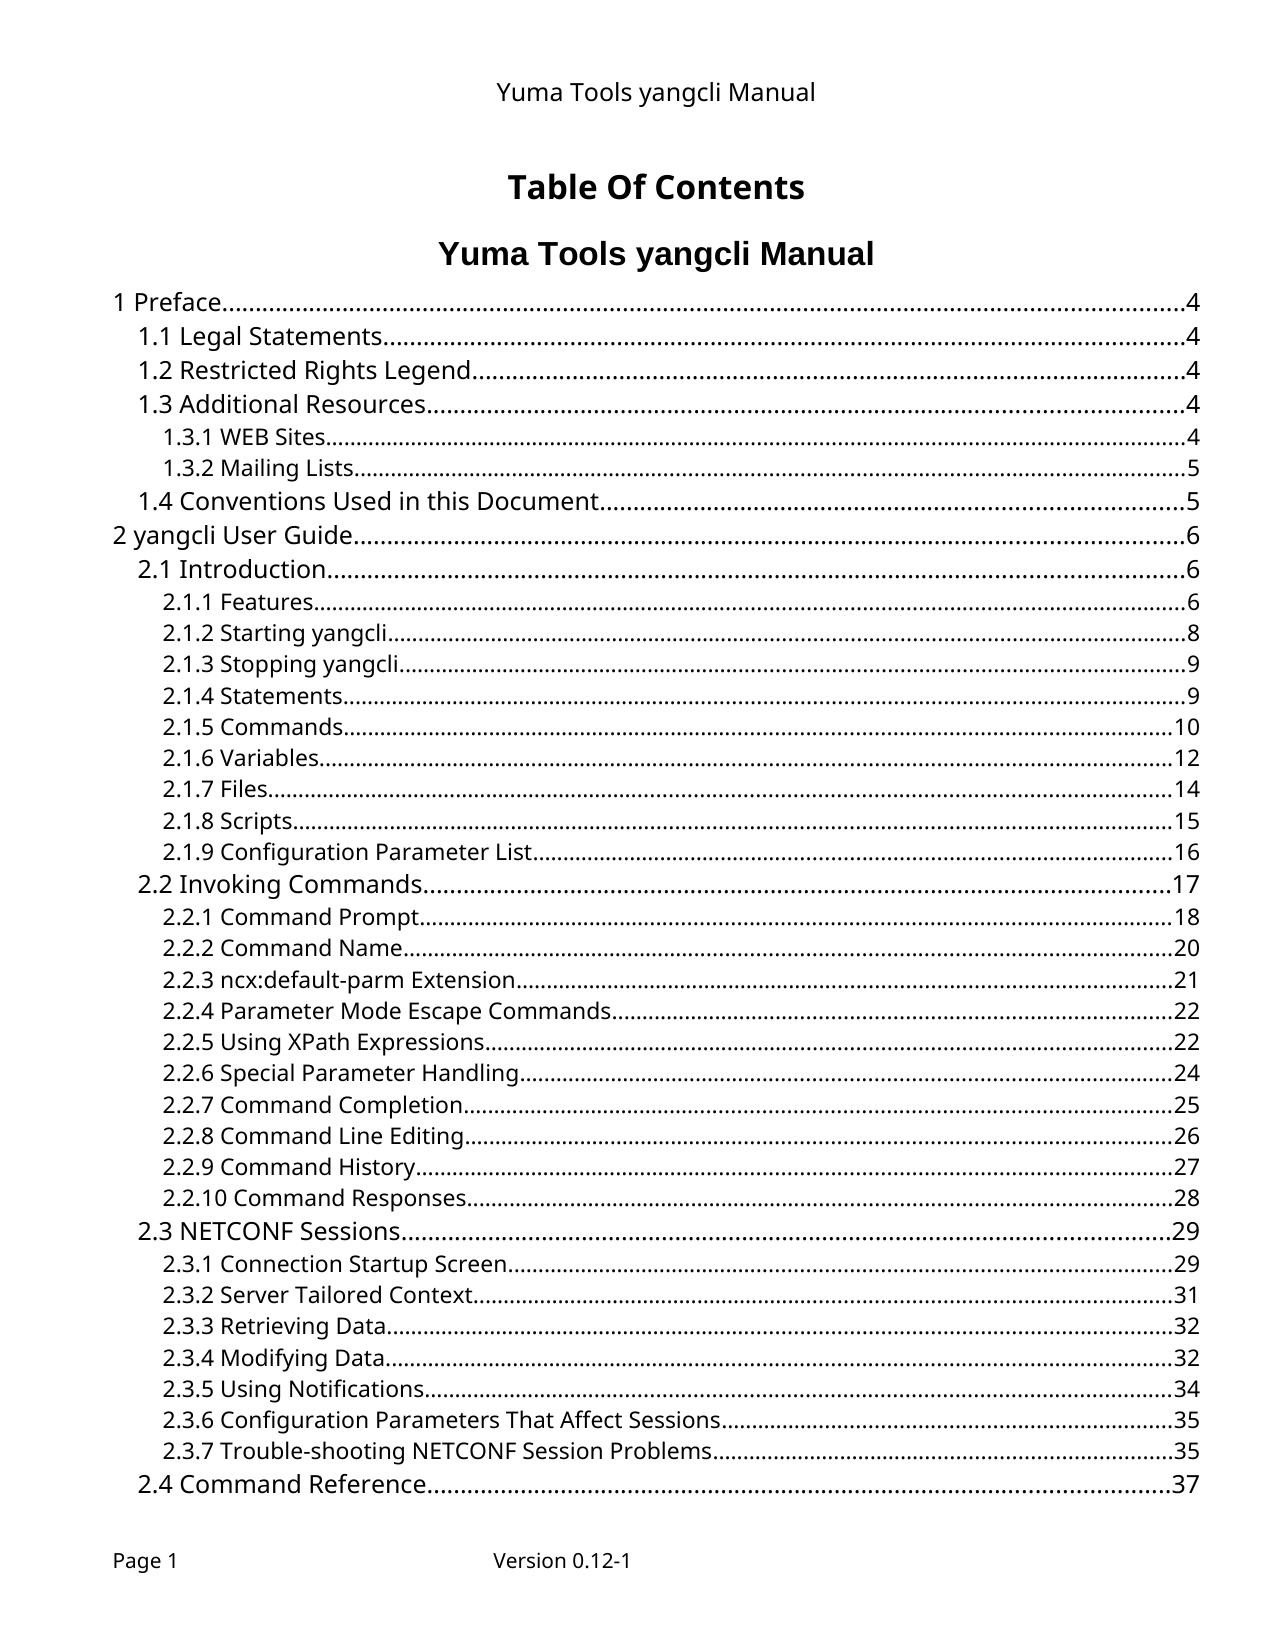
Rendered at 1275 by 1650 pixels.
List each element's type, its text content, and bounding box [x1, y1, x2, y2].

text 2.2.6 Special Parameter Handling 24 [162, 1057, 1200, 1089]
text 2.2.10 Command Responses 28 [162, 1182, 1200, 1214]
text 2.2.2 Command Name 20 [162, 932, 1200, 964]
text 2.1.2 Starting yangcli 8 [162, 617, 1200, 648]
text 1.3 Additional Resources 4 [137, 387, 1200, 421]
text 1 Preface 4 [112, 285, 1200, 319]
text 2.2.3 ncx:default-parm Extension 21 [162, 964, 1200, 995]
text 2.3 NETCONF Sessions 29 [137, 1214, 1200, 1248]
text 2 yangcli User Guide 6 [112, 518, 1200, 552]
text 1.1 Legal Statements 4 [137, 319, 1200, 353]
text 2.1.1 Features 6 [162, 586, 1200, 617]
text 2.3.6 Configuration Parameters That Affect Sessions 35 [162, 1404, 1200, 1435]
text 2.1.8 Scripts 15 [162, 804, 1200, 836]
subtitle Yuma Tools yangcli Manual [112, 234, 1200, 272]
text 2.3.1 Connection Startup Screen 29 [162, 1248, 1200, 1279]
text 2.1.9 Configuration Parameter List 16 [162, 836, 1200, 867]
text 1.4 Conventions Used in this Document 5 [137, 484, 1200, 518]
text 1.3.2 Mailing Lists 5 [162, 452, 1200, 484]
text 2.1.5 Commands 10 [162, 711, 1200, 742]
text 2.2 Invoking Commands 17 [137, 867, 1200, 901]
text 2.2.8 Command Line Editing 26 [162, 1120, 1200, 1151]
text 1.3.1 WEB Sites 4 [162, 421, 1200, 452]
title Table Of Contents [112, 163, 1200, 209]
text 2.3.5 Using Notifications 34 [162, 1373, 1200, 1404]
text 2.2.9 Command History 27 [162, 1151, 1200, 1182]
text 2.2.4 Parameter Mode Escape Commands 22 [162, 995, 1200, 1026]
text 2.3.2 Server Tailored Context 31 [162, 1279, 1200, 1310]
text 2.2.5 Using XPath Expressions 22 [162, 1026, 1200, 1057]
text 2.3.7 Trouble-shooting NETCONF Session Problems 35 [162, 1435, 1200, 1466]
text 2.1.6 Variables 12 [162, 742, 1200, 773]
text 2.1.3 Stopping yangcli 9 [162, 648, 1200, 679]
text 2.2.7 Command Completion 25 [162, 1089, 1200, 1120]
text 2.3.3 Retrieving Data 32 [162, 1310, 1200, 1341]
text 2.4 Command Reference 37 [137, 1466, 1200, 1501]
text 2.1.7 Files 14 [162, 773, 1200, 804]
text 2.2.1 Command Prompt 18 [162, 901, 1200, 932]
text 1.2 Restricted Rights Legend 4 [137, 353, 1200, 387]
text 2.3.4 Modifying Data 32 [162, 1341, 1200, 1373]
text 2.1 Introduction 6 [137, 552, 1200, 586]
text 2.1.4 Statements 9 [162, 679, 1200, 711]
